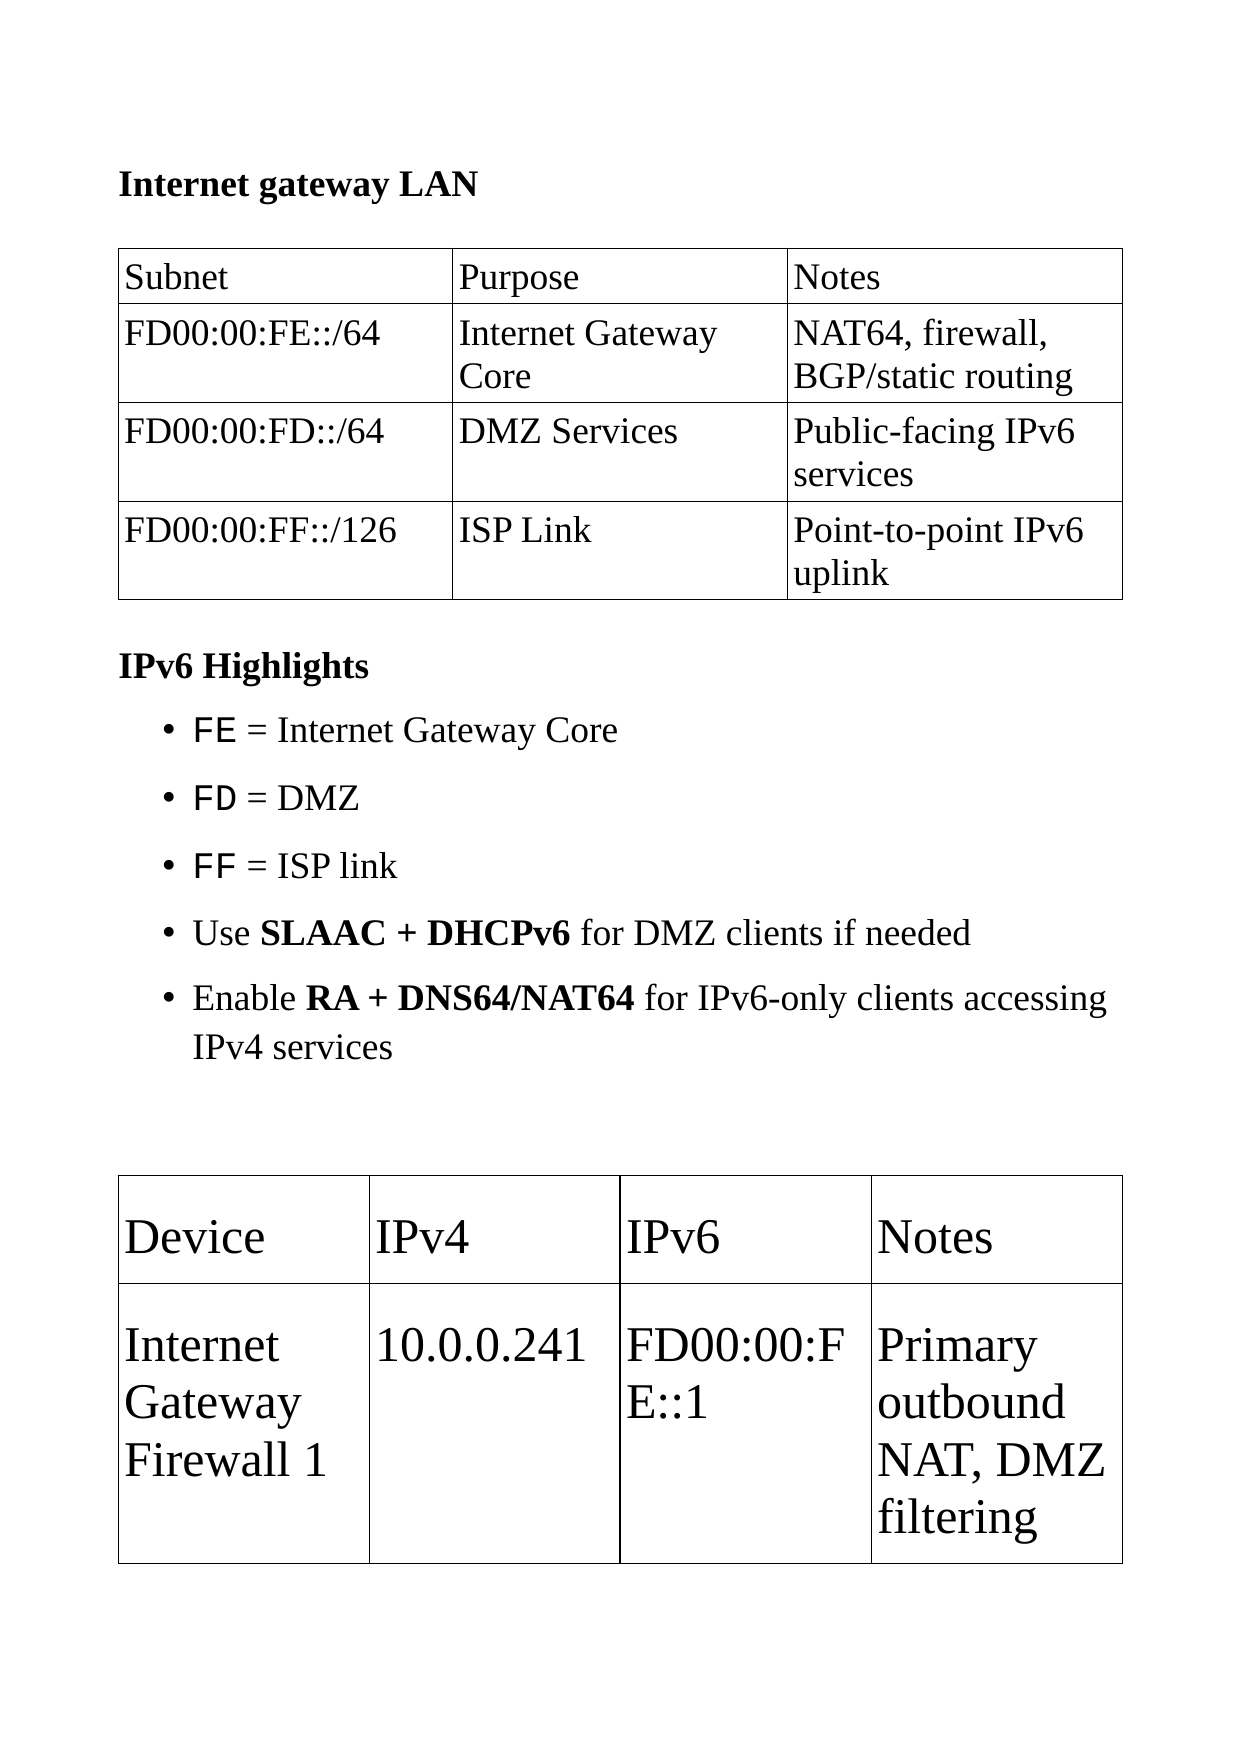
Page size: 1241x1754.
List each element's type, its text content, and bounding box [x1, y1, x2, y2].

table_cell FD00:00:FE::/64 [119, 304, 452, 402]
list Enable RA + DNS64/NAT64 for IPv6-only clients accessing IPv4 services [162, 975, 1122, 1068]
table_cell ISP Link [453, 502, 787, 599]
text Internet gateway LAN [118, 161, 1122, 204]
table_header IPv4 [370, 1176, 619, 1282]
table_header Subnet [119, 249, 452, 303]
table_cell 10.0.0.241 [370, 1284, 619, 1562]
list FF = ISP link [162, 843, 1122, 889]
table_cell FD00:00:FD::/64 [119, 403, 452, 501]
table_header Device [119, 1176, 369, 1282]
table_cell FD00:00:FF::/126 [119, 502, 452, 599]
table_header Notes [872, 1176, 1122, 1282]
table_cell Internet Gateway Core [453, 304, 787, 402]
table_cell FD00:00:FE::1 [621, 1284, 871, 1562]
table_header Notes [788, 249, 1122, 303]
table_cell Internet Gateway Firewall 1 [119, 1284, 369, 1562]
table_header Purpose [453, 249, 787, 303]
list Use SLAAC + DHCPv6 for DMZ clients if needed [162, 911, 1122, 954]
text IPv6 Highlights [118, 643, 1122, 687]
table_cell NAT64, firewall, BGP/static routing [788, 304, 1122, 402]
table_cell Public-facing IPv6 services [788, 403, 1122, 501]
list FD = DMZ [162, 775, 1122, 822]
table_cell Primary outbound NAT, DMZ filtering [872, 1284, 1122, 1562]
table_cell Point-to-point IPv6 uplink [788, 502, 1122, 599]
table_header IPv6 [621, 1176, 871, 1282]
list FE = Internet Gateway Core [162, 708, 1122, 754]
table_cell DMZ Services [453, 403, 787, 501]
